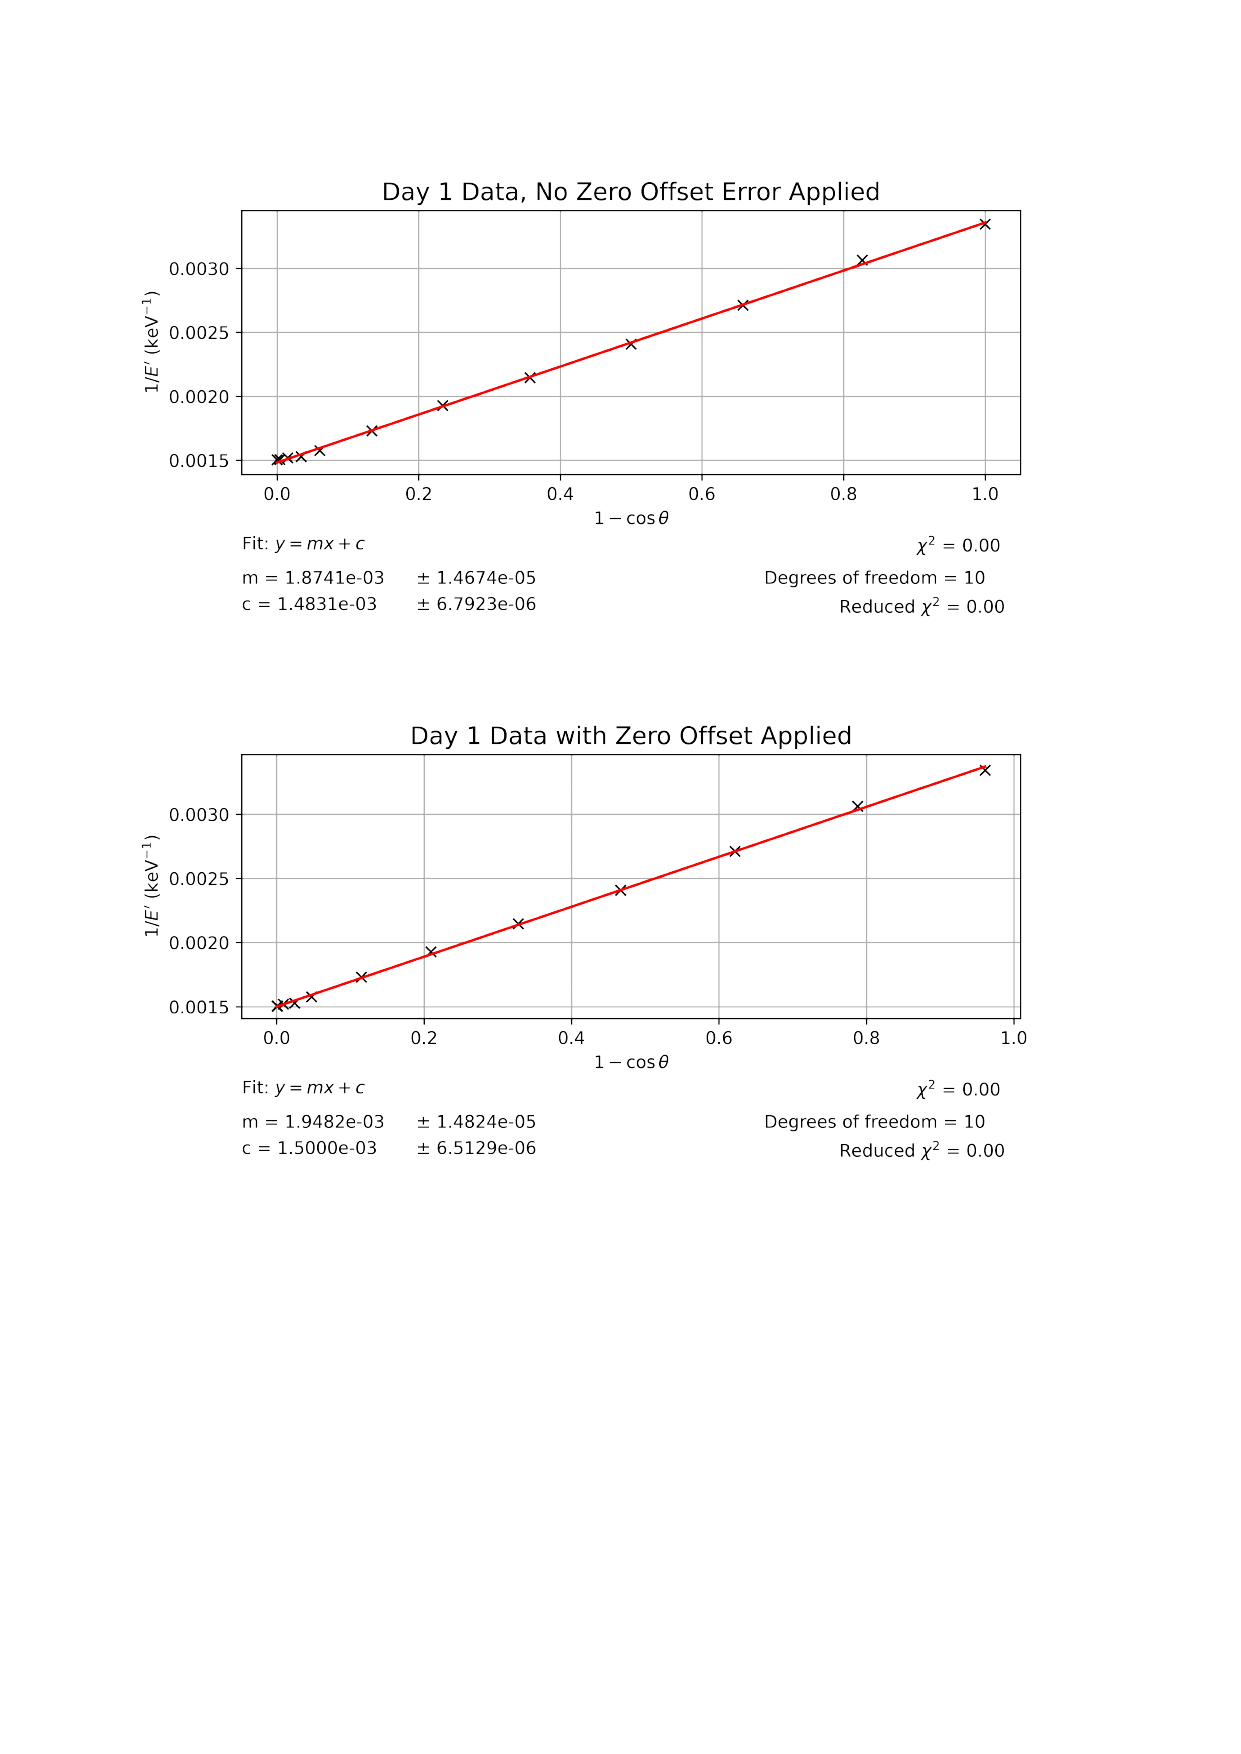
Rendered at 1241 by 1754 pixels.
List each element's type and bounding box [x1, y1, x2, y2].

picture [116, 120, 1121, 1418]
